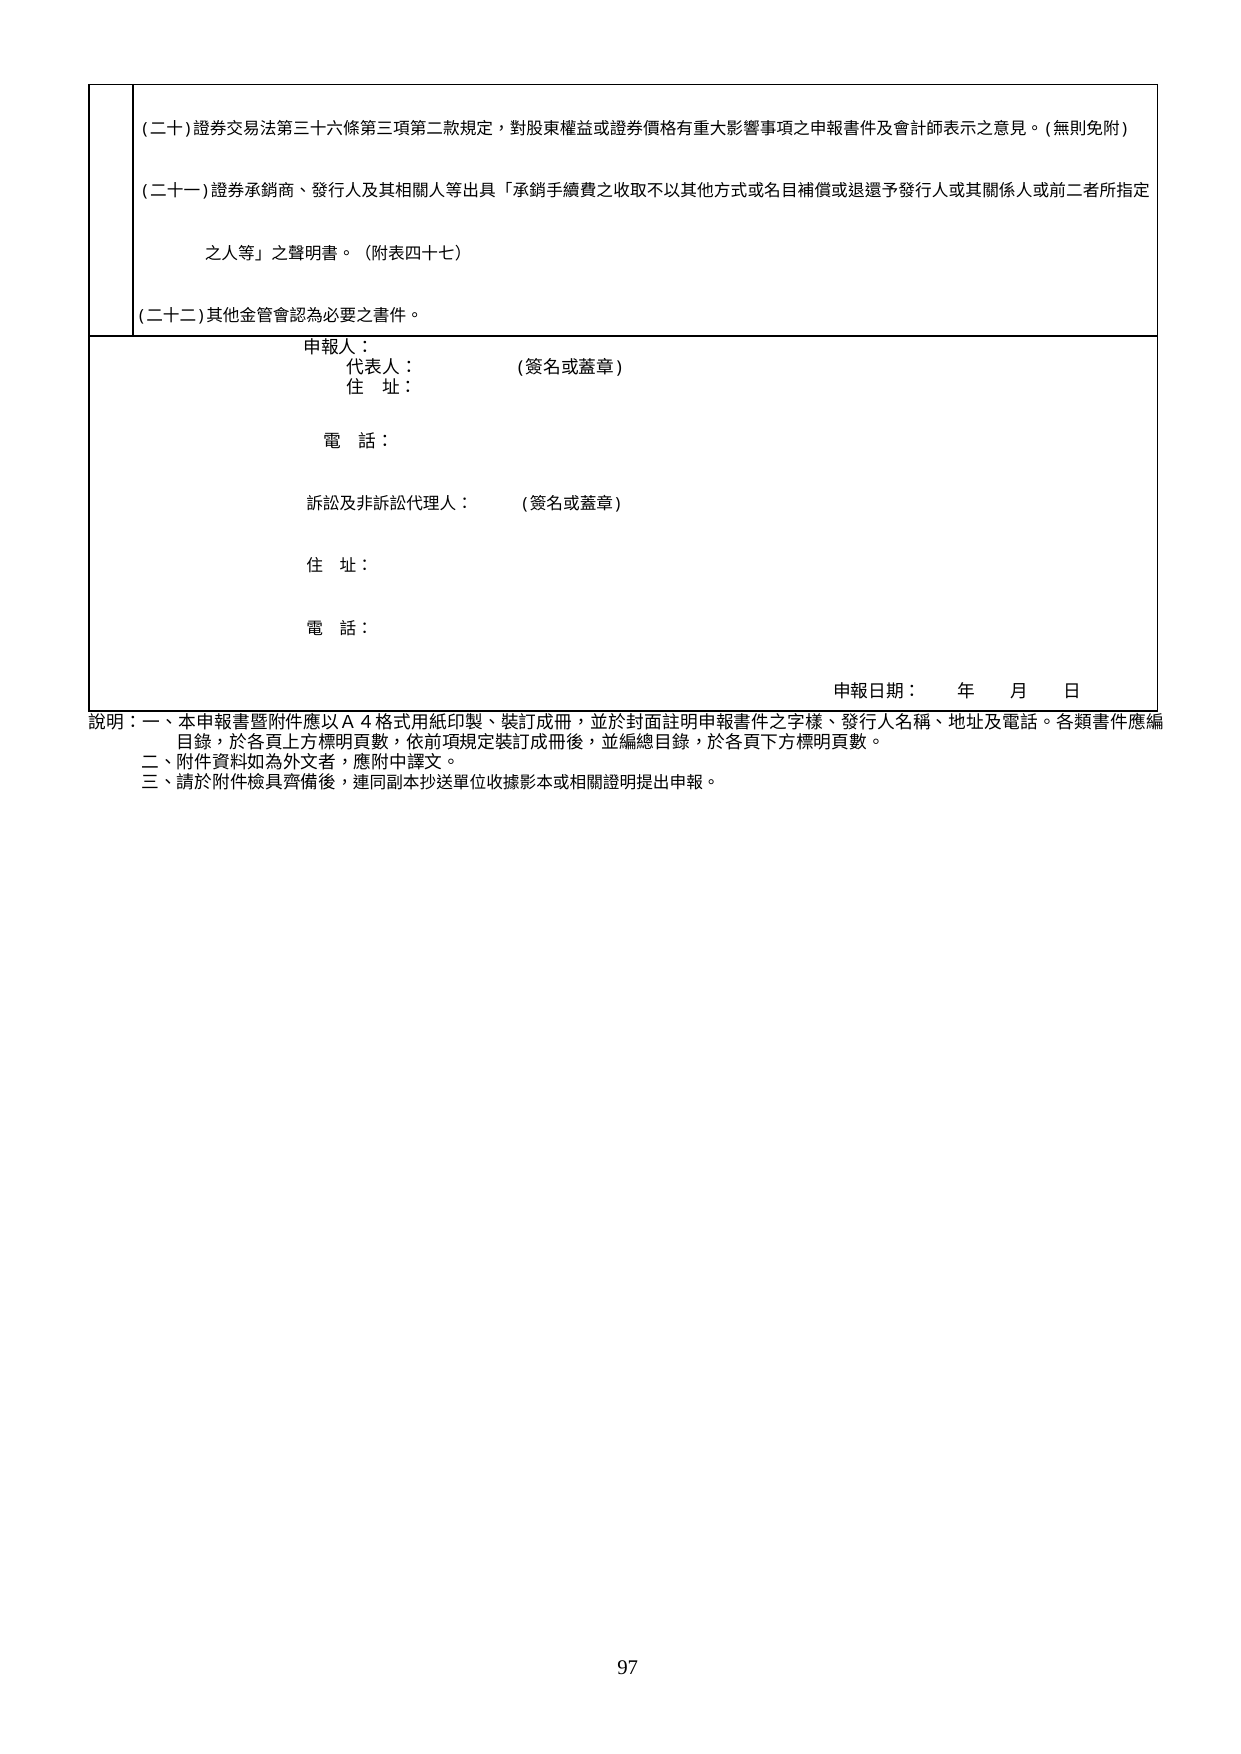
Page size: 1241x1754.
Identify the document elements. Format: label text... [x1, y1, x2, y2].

text 三、請於附件檢具齊備後，連同副本抄送單位收據影本或相關證明提出申報。 [141, 773, 1166, 793]
text 說明：一、本申報書暨附件應以Ａ４格式用紙印製、裝訂成冊，並於封面註明申報書件之字樣、發行人名稱、地址及電話。各類書件應編目錄，於各頁上方標明頁數，依前項規定裝訂成冊後，並編總目錄，於各頁下方標明頁數。 [89, 712, 1166, 752]
text 二、附件資料如為外文者，應附中譯文。 [141, 752, 1166, 773]
table_cell 申報人： 代表人： (簽名或蓋章) 住 址： 電 話： 訴訟及非訴訟代理人： (簽名或蓋章) 住 址： 電 話： 申報日期： 年 月 日 [90, 337, 1157, 710]
table_cell (二十)證券交易法第三十六條第三項第二款規定，對股東權益或證券價格有重大影響事項之申報書件及會計師表示之意見。(無則免附) (二十一)證券承銷商、發行人及其相關人等出具「承銷手續費之收取不以其他方式或名目補償或退還予發行人或其關係人或前二者所指定之人等」之聲明書。（附表四十七） (二十二)其他金管會認為必要之書件。 [134, 85, 1157, 335]
table_cell [90, 85, 132, 335]
